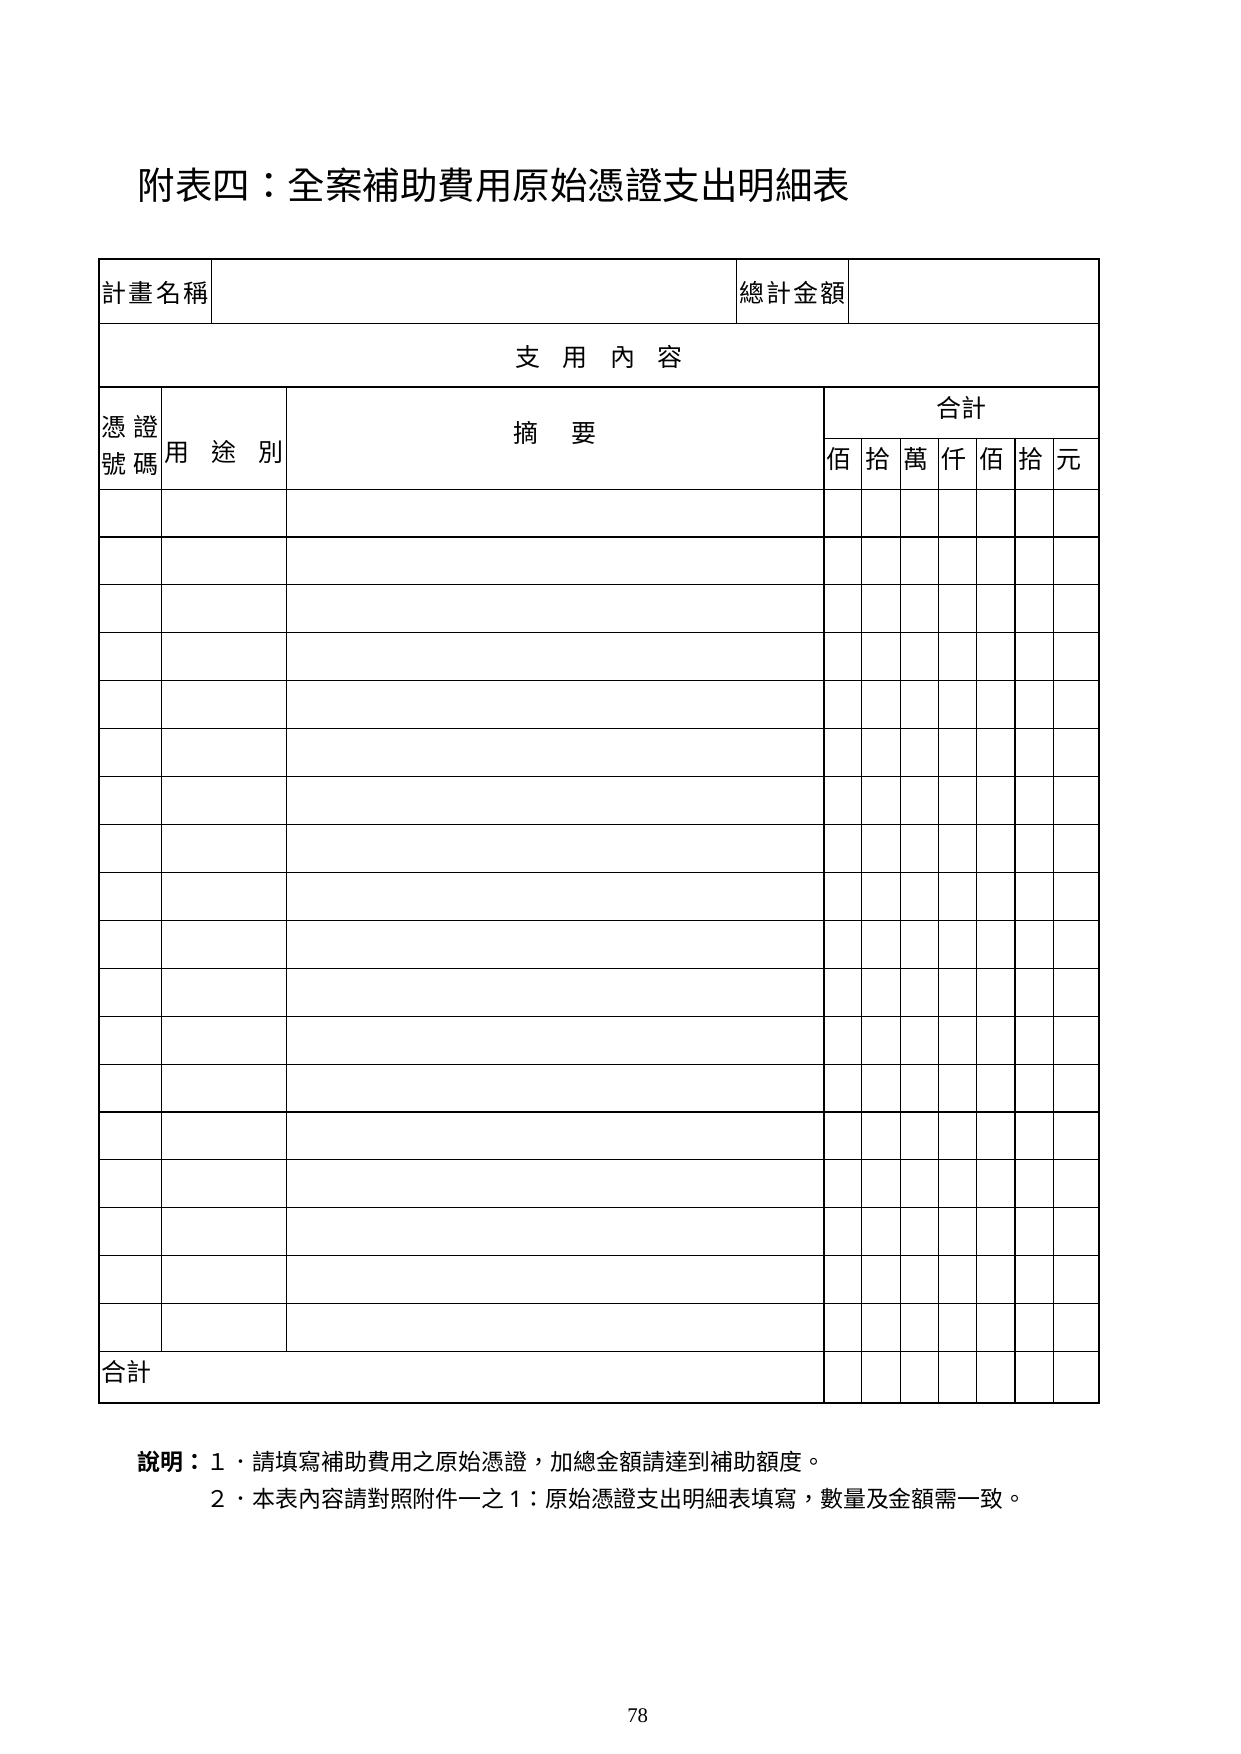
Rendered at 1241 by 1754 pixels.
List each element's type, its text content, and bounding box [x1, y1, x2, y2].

table_cell [1054, 969, 1098, 1016]
table_cell [862, 777, 900, 824]
table_cell [862, 1065, 900, 1111]
table_cell [287, 777, 823, 824]
table_cell [901, 1160, 938, 1207]
text ２．本表內容請對照附件一之1：原始憑證支出明細表填寫，數量及金額需一致。 [138, 1479, 1137, 1517]
table_cell [1016, 538, 1053, 584]
table_cell 合計 [825, 388, 1098, 437]
table_cell [901, 825, 938, 872]
table_cell [901, 633, 938, 680]
table_cell [862, 873, 900, 920]
table_cell [939, 1017, 976, 1063]
table_cell [162, 777, 286, 824]
table_cell [825, 1065, 861, 1111]
table_cell [825, 1208, 861, 1255]
table_cell [1054, 1065, 1098, 1111]
table_cell [939, 1113, 976, 1159]
table_cell [162, 1304, 286, 1351]
table_cell [1054, 777, 1098, 824]
table_cell 支 用 內 容 [100, 324, 1098, 386]
table_cell 摘 要 [287, 388, 823, 488]
table_cell [977, 1352, 1014, 1402]
table_cell [287, 1160, 823, 1207]
table_cell [100, 1160, 161, 1207]
table_cell [977, 777, 1014, 824]
table_cell [287, 729, 823, 776]
table_cell [977, 969, 1014, 1016]
table_cell [862, 1352, 900, 1402]
table_cell [825, 538, 861, 584]
table_cell [977, 1256, 1014, 1303]
table_cell [862, 825, 900, 872]
table_cell [977, 585, 1014, 632]
table_cell [977, 1208, 1014, 1255]
table_cell [1054, 1208, 1098, 1255]
table_cell [287, 825, 823, 872]
table_cell [1016, 633, 1053, 680]
table_cell [977, 825, 1014, 872]
table_cell [901, 1017, 938, 1063]
table_cell [162, 825, 286, 872]
table_cell [939, 1304, 976, 1351]
table_cell [939, 585, 976, 632]
table_cell [1054, 585, 1098, 632]
table_cell [1016, 969, 1053, 1016]
table_cell [825, 633, 861, 680]
table_cell [100, 538, 161, 584]
table_cell [287, 1113, 823, 1159]
table_cell [100, 1017, 161, 1063]
table_cell [1054, 1352, 1098, 1402]
table_cell [1054, 1160, 1098, 1207]
table_cell [901, 490, 938, 536]
table_cell [901, 873, 938, 920]
table_cell [287, 1304, 823, 1351]
table_header [212, 260, 736, 323]
table_cell 佰 [825, 439, 861, 488]
table_cell [825, 490, 861, 536]
table_cell [1016, 873, 1053, 920]
table_cell [977, 873, 1014, 920]
table_cell [1054, 490, 1098, 536]
table_cell [939, 1065, 976, 1111]
table_cell [287, 1017, 823, 1063]
table_cell [825, 1160, 861, 1207]
table_cell [1016, 921, 1053, 968]
table_cell [977, 1065, 1014, 1111]
table_cell 元 [1054, 439, 1098, 488]
table_cell [939, 1352, 976, 1402]
table_cell [1054, 538, 1098, 584]
table_cell [825, 777, 861, 824]
table_cell [901, 1208, 938, 1255]
table_cell [1016, 681, 1053, 728]
table_cell [1054, 633, 1098, 680]
table_cell [939, 1160, 976, 1207]
table_cell [100, 1256, 161, 1303]
table_cell [287, 585, 823, 632]
table_cell [939, 825, 976, 872]
table_cell [862, 1304, 900, 1351]
table_cell [162, 1017, 286, 1063]
table_cell 萬 [901, 439, 938, 488]
table_cell [1016, 490, 1053, 536]
table_cell [1054, 873, 1098, 920]
table_cell [977, 1017, 1014, 1063]
table_cell [287, 921, 823, 968]
table_cell [939, 633, 976, 680]
table_cell [862, 1160, 900, 1207]
table_cell [162, 538, 286, 584]
table_cell [1016, 777, 1053, 824]
table_cell [977, 729, 1014, 776]
table_cell [162, 969, 286, 1016]
table_cell [1016, 1208, 1053, 1255]
table_cell [100, 873, 161, 920]
table_cell [825, 825, 861, 872]
table_cell [862, 681, 900, 728]
table_cell [1054, 729, 1098, 776]
table_cell [287, 538, 823, 584]
table_cell [977, 538, 1014, 584]
table_cell [825, 1113, 861, 1159]
table_cell [287, 681, 823, 728]
table_cell [100, 777, 161, 824]
table_cell [162, 633, 286, 680]
table_cell [1054, 1304, 1098, 1351]
table_cell [100, 633, 161, 680]
table_cell 憑證號碼 [100, 388, 161, 488]
table_cell [1016, 1065, 1053, 1111]
table_cell [100, 490, 161, 536]
table_cell [939, 681, 976, 728]
table_cell [162, 1113, 286, 1159]
table_cell [162, 1208, 286, 1255]
table_header [849, 260, 1098, 323]
table_header 計畫名稱 [100, 260, 211, 323]
table_cell [100, 1113, 161, 1159]
table_cell [977, 633, 1014, 680]
table_cell [1054, 681, 1098, 728]
table_cell [825, 729, 861, 776]
table_cell [825, 969, 861, 1016]
table_cell [939, 490, 976, 536]
table_cell [939, 873, 976, 920]
table_cell [901, 585, 938, 632]
table_cell [939, 1208, 976, 1255]
table_cell [1054, 1113, 1098, 1159]
table_cell [100, 1208, 161, 1255]
table_cell [287, 1208, 823, 1255]
table_cell [162, 1065, 286, 1111]
table_cell [162, 1160, 286, 1207]
table_cell [100, 729, 161, 776]
table_cell [100, 681, 161, 728]
table_cell [287, 969, 823, 1016]
table_cell [901, 1065, 938, 1111]
table_cell [287, 1065, 823, 1111]
table_cell [939, 729, 976, 776]
table_cell [1016, 729, 1053, 776]
table_cell [862, 585, 900, 632]
table_cell [825, 1256, 861, 1303]
table_cell [1016, 825, 1053, 872]
table_cell [901, 921, 938, 968]
table_cell [162, 729, 286, 776]
table_cell [100, 1065, 161, 1111]
table_cell [100, 921, 161, 968]
table_cell [977, 1113, 1014, 1159]
table_cell [977, 921, 1014, 968]
text 附表四：全案補助費用原始憑證支出明細表 [138, 146, 1137, 221]
table_cell 合計 [100, 1352, 823, 1402]
table_cell [1016, 1256, 1053, 1303]
table_cell [977, 1160, 1014, 1207]
table_cell [939, 538, 976, 584]
table_cell [825, 681, 861, 728]
table_cell [901, 1113, 938, 1159]
table_cell [287, 633, 823, 680]
table_cell 佰 [977, 439, 1014, 488]
table_cell [1016, 1352, 1053, 1402]
table_cell [862, 633, 900, 680]
table_cell [1054, 921, 1098, 968]
table_cell [939, 921, 976, 968]
table_cell [862, 969, 900, 1016]
table_cell 拾 [1016, 439, 1053, 488]
table_cell [1016, 1160, 1053, 1207]
table_cell [1016, 1113, 1053, 1159]
table_cell [162, 921, 286, 968]
table_cell [825, 585, 861, 632]
table_cell [901, 1352, 938, 1402]
table_cell [901, 969, 938, 1016]
table_cell [100, 1304, 161, 1351]
table_cell [901, 1256, 938, 1303]
table_cell [901, 538, 938, 584]
table_cell [977, 1304, 1014, 1351]
table_cell [862, 1113, 900, 1159]
table_cell [977, 681, 1014, 728]
table_cell [287, 490, 823, 536]
table_cell [162, 873, 286, 920]
table_cell [825, 921, 861, 968]
table_cell [901, 729, 938, 776]
table_cell [825, 1352, 861, 1402]
table_cell [162, 681, 286, 728]
table_cell [901, 1304, 938, 1351]
table_cell [939, 777, 976, 824]
table_cell [1054, 825, 1098, 872]
table_cell [862, 921, 900, 968]
table_header 總計金額 [737, 260, 848, 323]
table_cell [1054, 1017, 1098, 1063]
table_cell [162, 490, 286, 536]
table_cell 拾 [862, 439, 900, 488]
table_cell [939, 1256, 976, 1303]
table_cell 仟 [939, 439, 976, 488]
table_cell [939, 969, 976, 1016]
table_cell [862, 538, 900, 584]
table_cell [825, 873, 861, 920]
table_cell [1016, 585, 1053, 632]
table_cell [901, 777, 938, 824]
table_cell [100, 969, 161, 1016]
table_cell [162, 585, 286, 632]
text 說明：１．請填寫補助費用之原始憑證，加總金額請達到補助額度。 [138, 1442, 1137, 1479]
table_cell 用途別 [162, 388, 286, 488]
table_cell [825, 1304, 861, 1351]
table_cell [287, 1256, 823, 1303]
table_cell [287, 873, 823, 920]
table_cell [977, 490, 1014, 536]
table_cell [862, 729, 900, 776]
table_cell [1054, 1256, 1098, 1303]
table_cell [862, 1256, 900, 1303]
table_cell [162, 1256, 286, 1303]
table_cell [1016, 1017, 1053, 1063]
table_cell [901, 681, 938, 728]
table_cell [862, 1017, 900, 1063]
table_cell [862, 490, 900, 536]
table_cell [100, 825, 161, 872]
table_cell [862, 1208, 900, 1255]
table_cell [100, 585, 161, 632]
table_cell [1016, 1304, 1053, 1351]
table_cell [825, 1017, 861, 1063]
